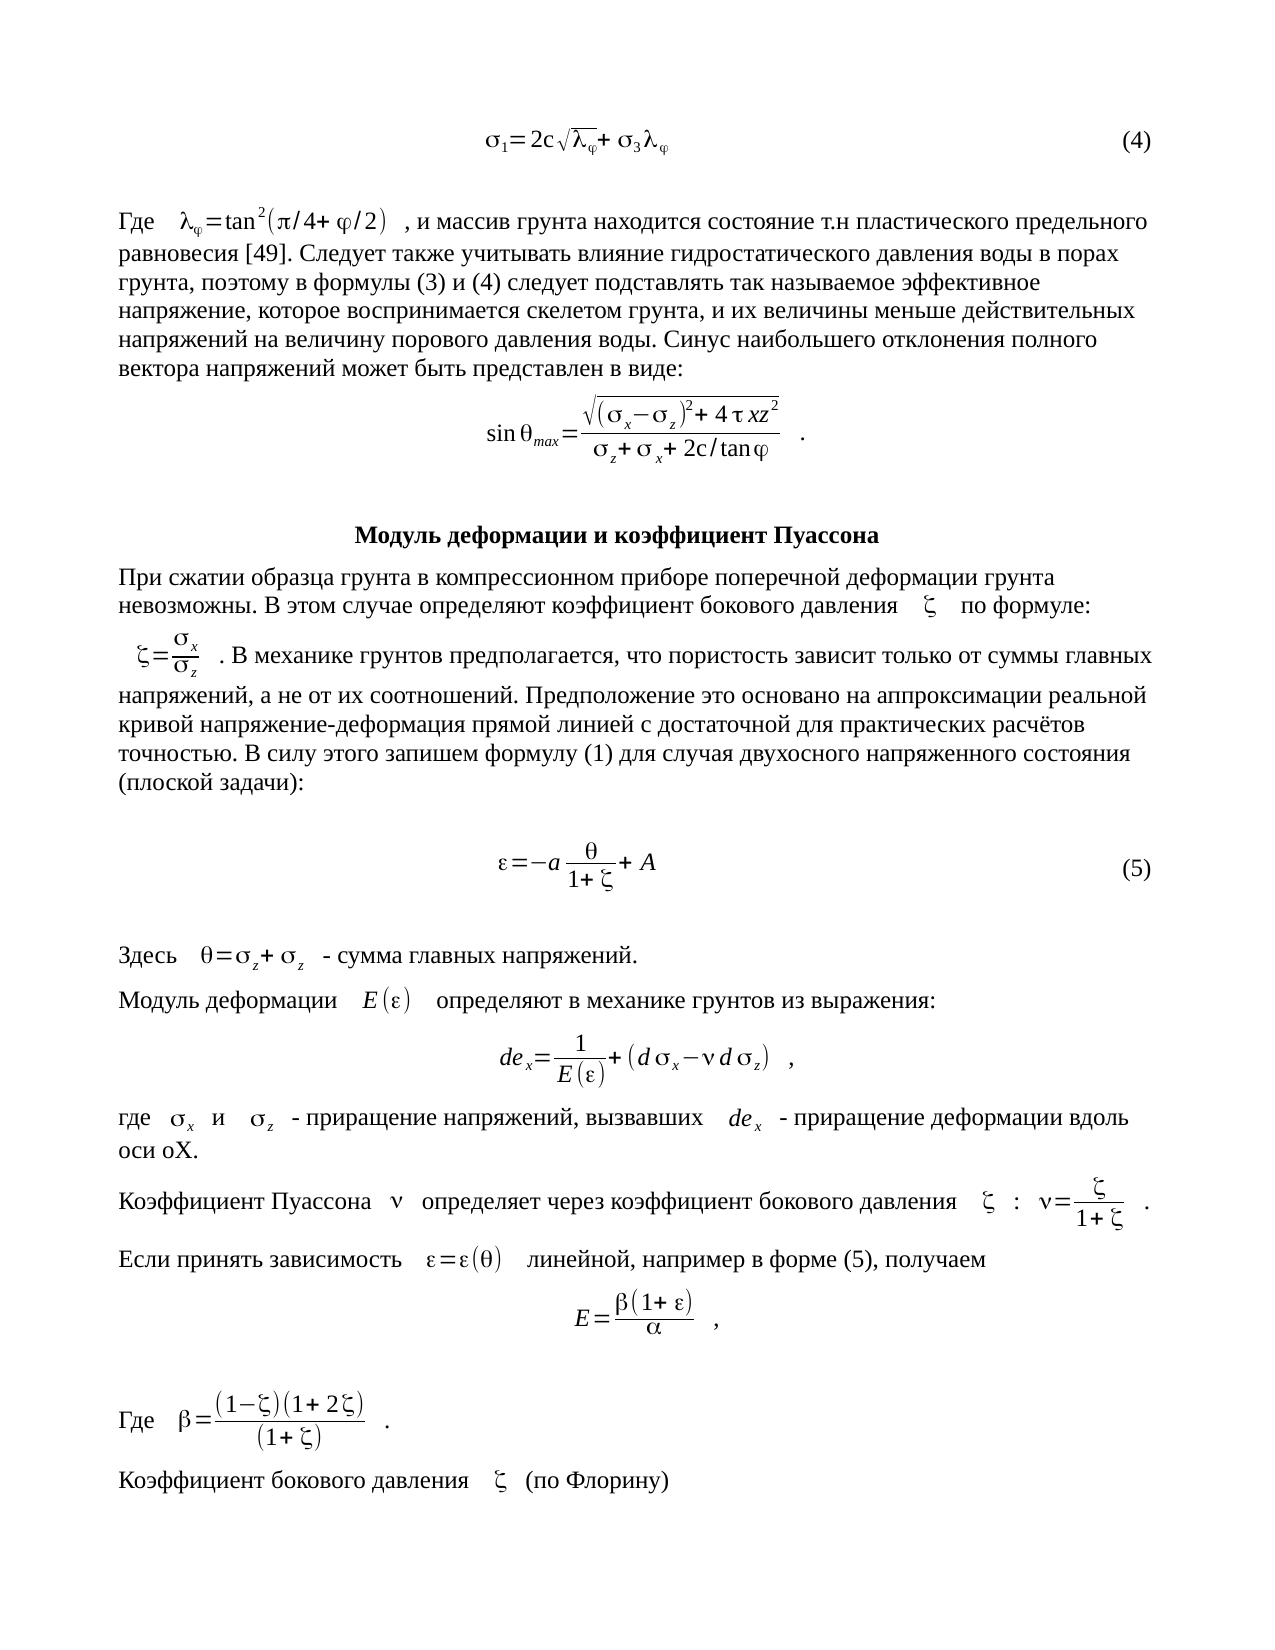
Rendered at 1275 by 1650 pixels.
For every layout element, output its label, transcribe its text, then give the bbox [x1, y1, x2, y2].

table_header [118, 837, 1041, 912]
text Модуль деформации определяют в механике грунтов из выражения: [118, 985, 1157, 1016]
text . В механике грунтов предполагается, что пористость зависит только от суммы главных напряжений, а не от их соотношений. Предположение это основано на аппроксимации реальной кривой напряжение-деформация прямой линией с достаточной для практических расчётов точностью. В силу этого запишем формулу (1) для случая двухосного напряженного состояния (плоской задачи): [118, 632, 1157, 795]
text . [118, 394, 1157, 467]
table_header () [1041, 837, 1157, 912]
text Где . [118, 1389, 1157, 1453]
text При сжатии образца грунта в компрессионном приборе поперечной деформации грунта невозможны. В этом случае определяют коэффициент бокового давления по формуле: [118, 562, 1157, 619]
text Коэффициент Пуассонаопределяет через коэффициент бокового давления :. [118, 1176, 1157, 1232]
text Коэффициент бокового давления (по Флорину) [118, 1465, 1157, 1494]
text Если принять зависимость линейной, например в форме (5), получаем [118, 1244, 1157, 1275]
text Где , и массив грунта находится состояние т.н пластического предельного равновесия [49]. Следует также учитывать влияние гидростатического давления воды в порах грунта, поэтому в формулы (3) и (4) следует подставлять так называемое эффективное напряжение, которое воспринимается скелетом грунта, и их величины меньше действительных напряжений на величину порового давления воды. Синус наибольшего отклонения полного вектора напряжений может быть представлен в виде: [118, 203, 1157, 382]
text Здесь - сумма главных напряжений. [118, 940, 1157, 973]
table_header [118, 118, 1041, 174]
table_header () [1041, 118, 1157, 174]
text , [118, 1028, 1157, 1090]
text гдеи - приращение напряжений, вызвавших - приращение деформации вдоль оси oX. [118, 1102, 1157, 1163]
text Модуль деформации и коэффициент Пуассона [354, 521, 1157, 549]
text , [118, 1288, 1157, 1336]
